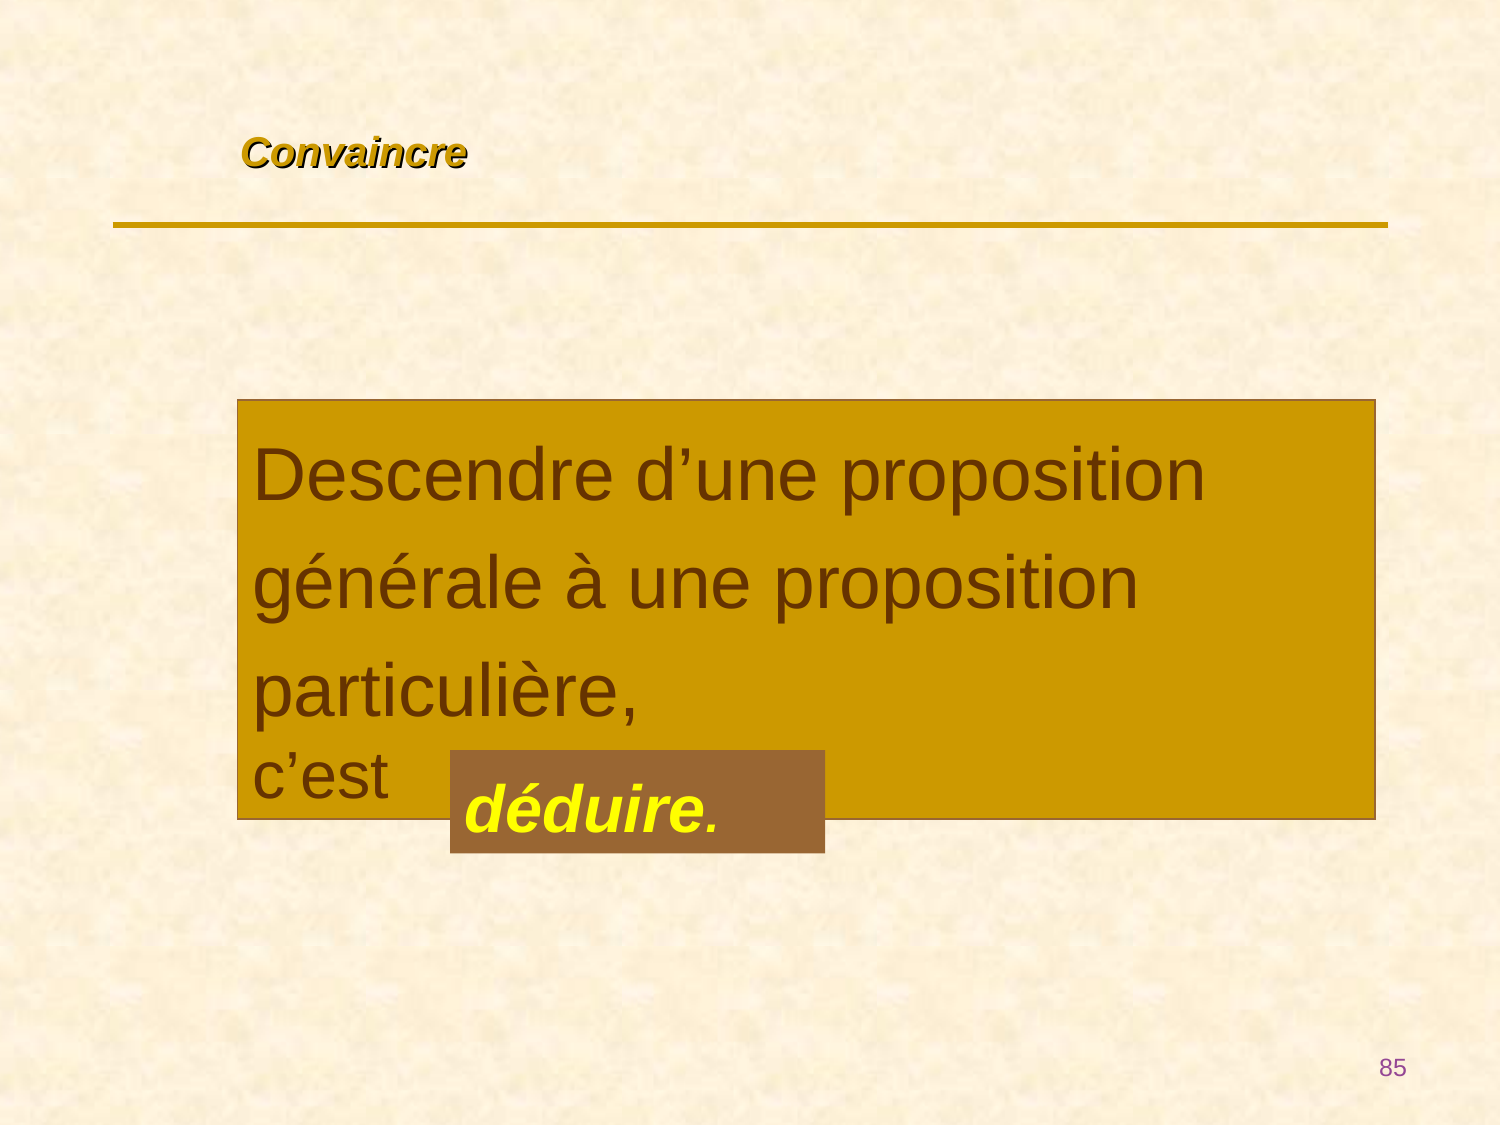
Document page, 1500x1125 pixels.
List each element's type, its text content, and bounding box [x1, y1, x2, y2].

text_box Descendre d’une proposition générale à une proposition particulière, c’est … [237, 399, 1375, 820]
text_box déduire. [450, 750, 826, 854]
text_box Convaincre [225, 116, 483, 183]
picture [0, 0, 1500, 1125]
